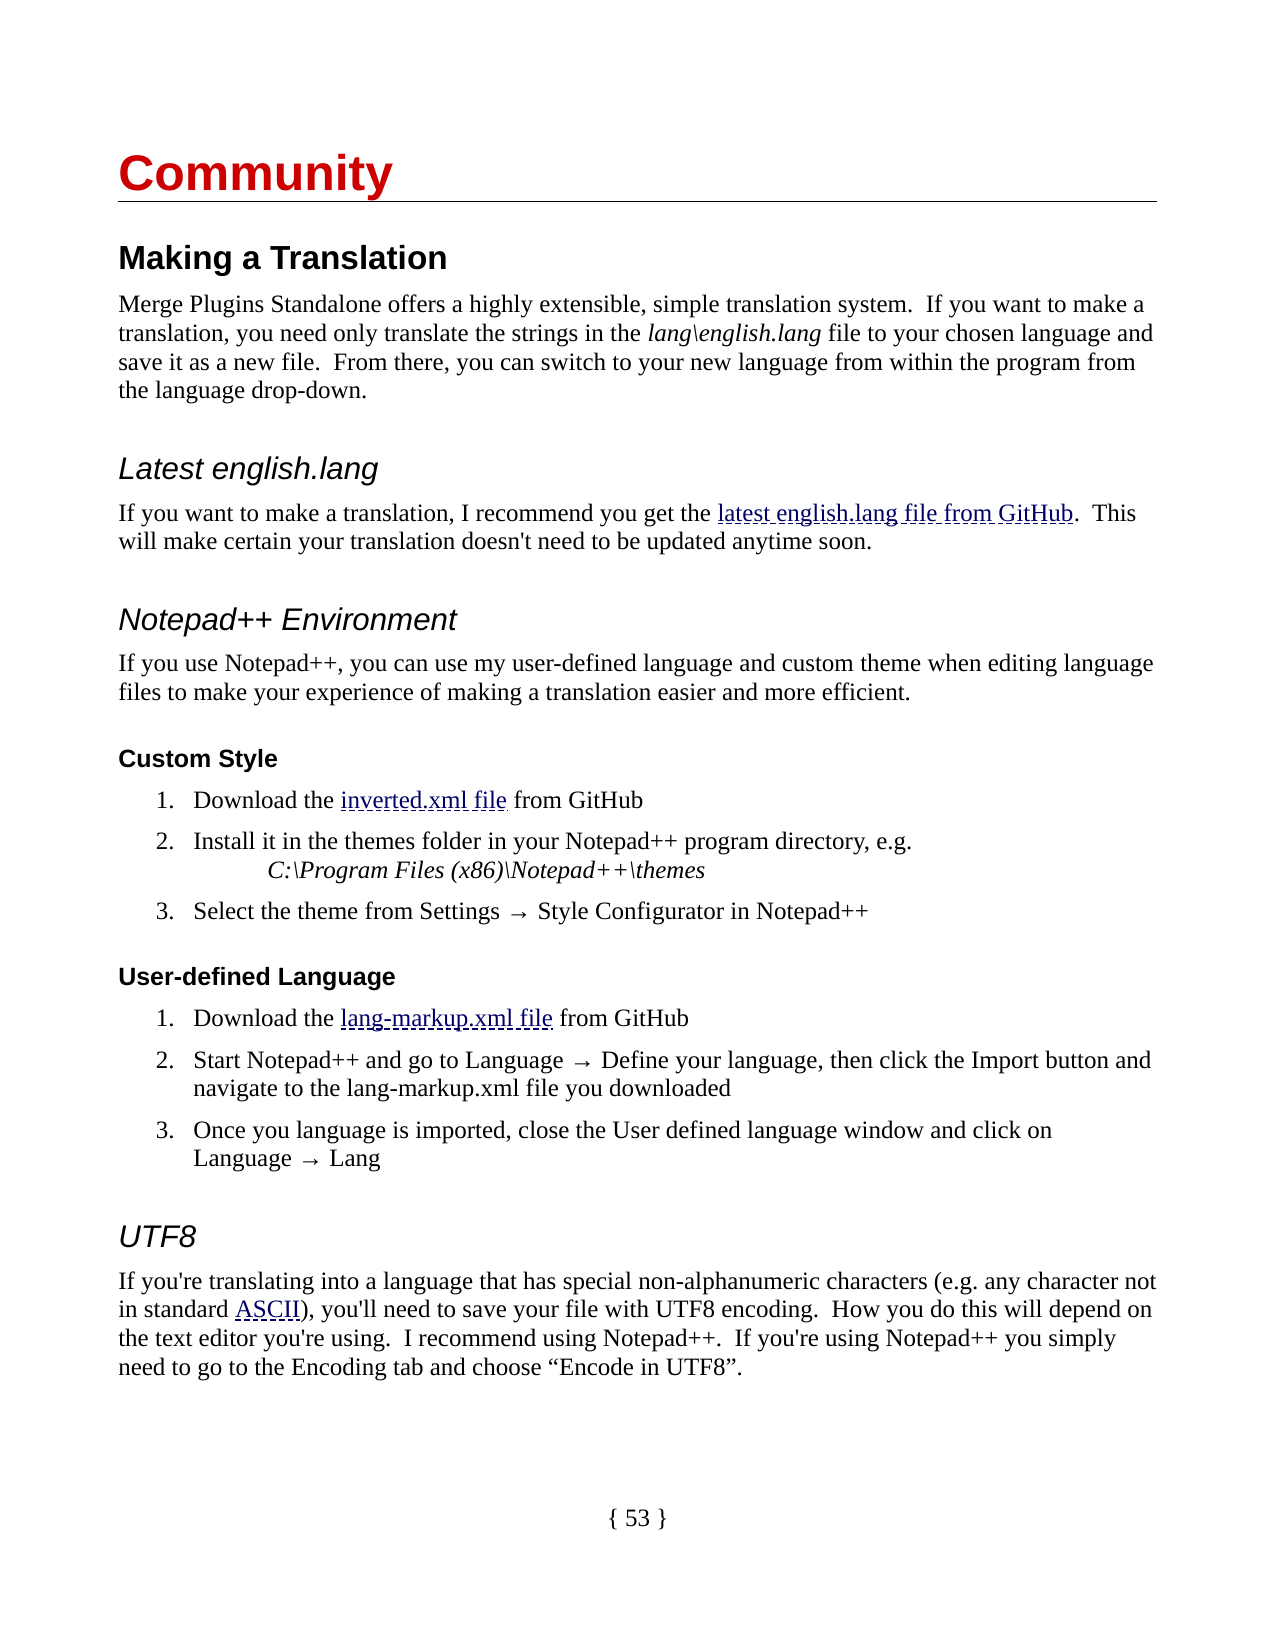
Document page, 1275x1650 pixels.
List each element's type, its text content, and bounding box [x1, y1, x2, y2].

subtitle Community [118, 143, 1157, 201]
subtitle UTF8 [118, 1218, 1157, 1254]
text If you use Notepad++, you can use my user-defined language and custom theme when editing language files to make your experience of making a translation easier and more efficient. [118, 648, 1157, 706]
text If you want to make a translation, I recommend you get the latest english.lang file from GitHub. This will make certain your translation doesn't need to be updated anytime soon. [118, 498, 1157, 555]
text If you're translating into a language that has special non-alphanumeric characters (e.g. any character not in standard ASCII), you'll need to save your file with UTF8 encoding. How you do this will depend on the text editor you're using. I recommend using Notepad++. If you're using Notepad++ you simply need to go to the Encoding tab and choose “Encode in UTF8”. [118, 1266, 1157, 1381]
subtitle Custom Style [118, 743, 1157, 772]
list Once you language is imported, close the User defined language window and click on Language → Lang [156, 1115, 1157, 1172]
list Download the lang-markup.xml file from GitHub [156, 1003, 1157, 1032]
subtitle Making a Translation [118, 238, 1157, 277]
list Start Notepad++ and go to Language → Define your language, then click the Import button and navigate to the lang-markup.xml file you downloaded [156, 1045, 1157, 1102]
list Select the theme from Settings → Style Configurator in Notepad++ [156, 896, 1157, 925]
subtitle Notepad++ Environment [118, 601, 1157, 637]
list Install it in the themes folder in your Notepad++ program directory, e.g. C:\Program Files (x86)\Notepad++\themes [156, 826, 1157, 883]
subtitle User-defined Language [118, 962, 1157, 991]
subtitle Latest english.lang [118, 450, 1157, 486]
list Download the inverted.xml file from GitHub [156, 785, 1157, 813]
text Merge Plugins Standalone offers a highly extensible, simple translation system. If you want to make a translation, you need only translate the strings in the lang\english.lang file to your chosen language and save it as a new file. From there, you can switch to your new language from within the program from the language drop-down. [118, 289, 1157, 404]
